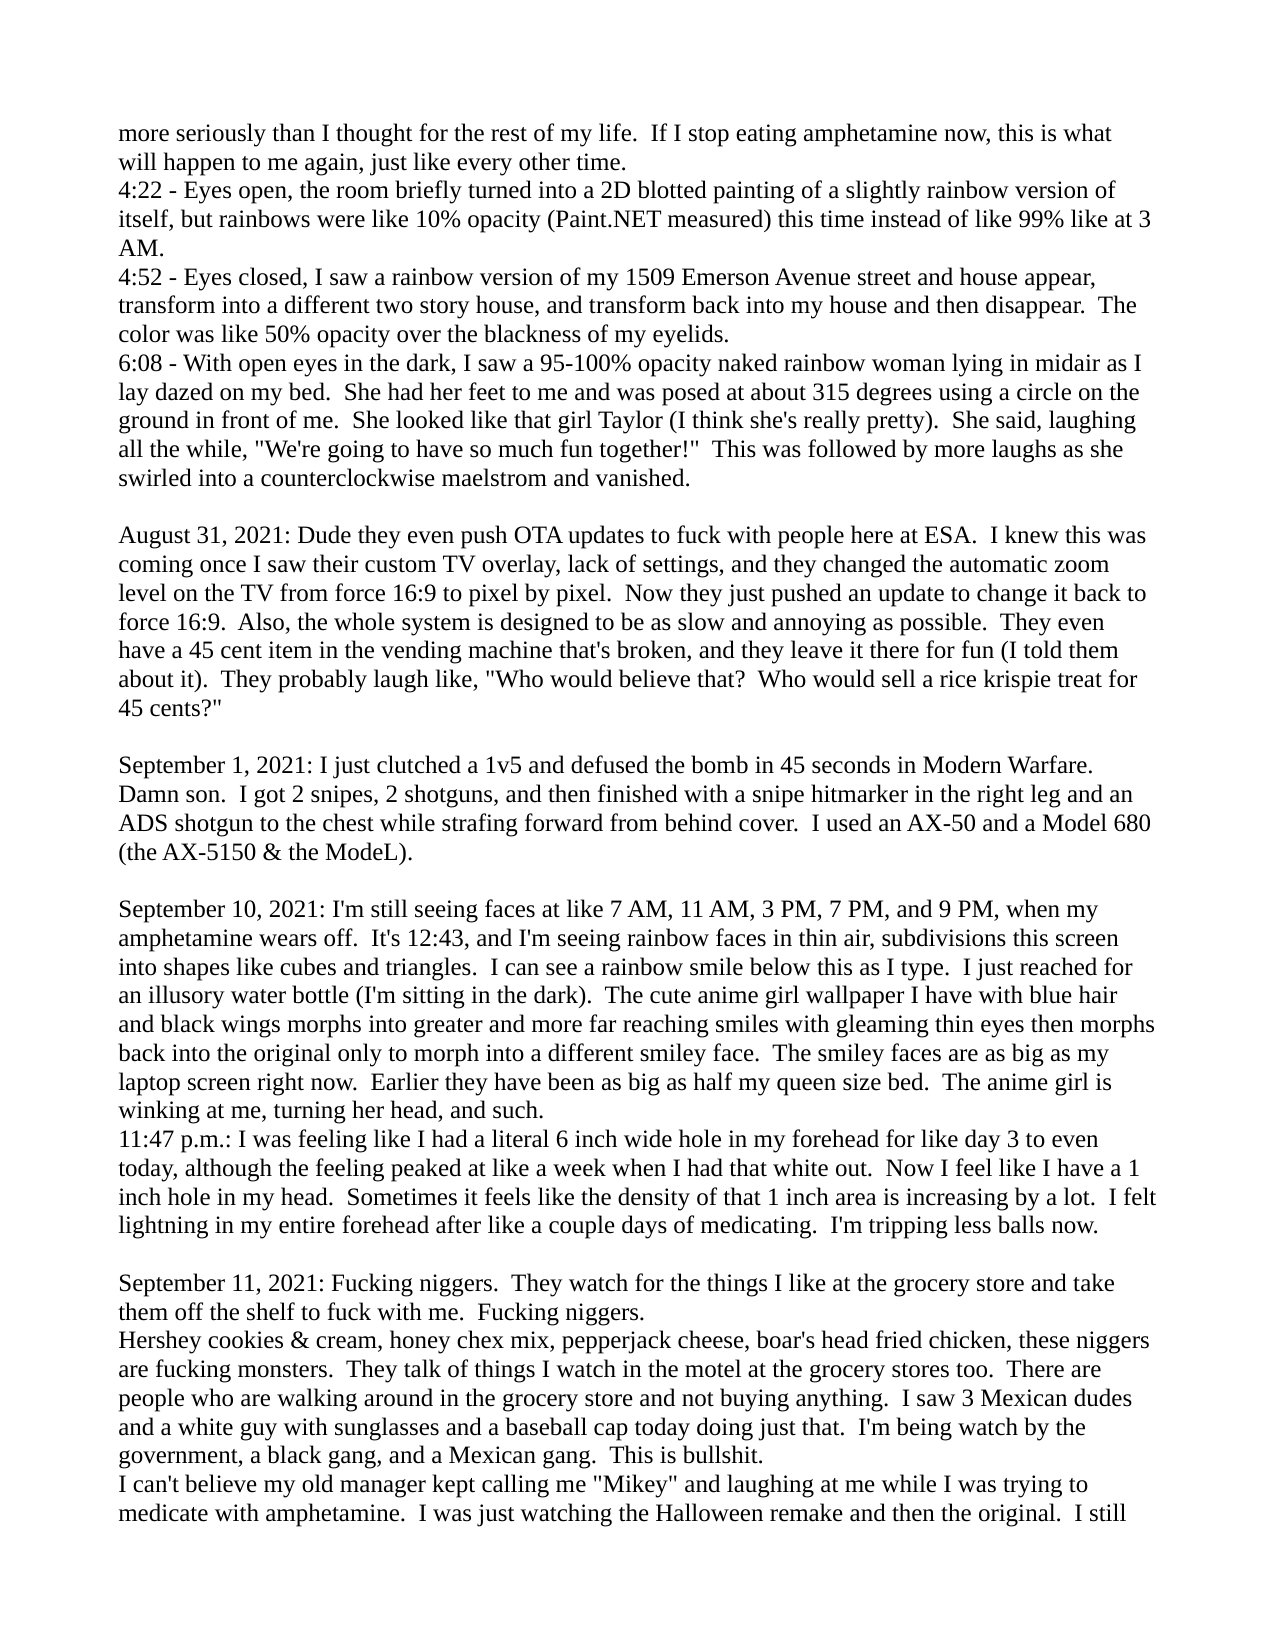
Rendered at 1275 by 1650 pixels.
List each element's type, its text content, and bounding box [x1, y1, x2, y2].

text 6:08 - With open eyes in the dark, I saw a 95-100% opacity naked rainbow woman lying in midair as I lay dazed on my bed. She had her feet to me and was posed at about 315 degrees using a circle on the ground in front of me. She looked like that girl Taylor (I think she's really pretty). She said, laughing all the while, "We're going to have so much fun together!" This was followed by more laughs as she swirled into a counterclockwise maelstrom and vanished. [118, 348, 1157, 492]
text September 11, 2021: Fucking niggers. They watch for the things I like at the grocery store and take them off the shelf to fuck with me. Fucking niggers. [118, 1268, 1157, 1326]
text August 31, 2021: Dude they even push OTA updates to fuck with people here at ESA. I knew this was coming once I saw their custom TV overlay, lack of settings, and they changed the automatic zoom level on the TV from force 16:9 to pixel by pixel. Now they just pushed an update to change it back to force 16:9. Also, the whole system is designed to be as slow and annoying as possible. They even have a 45 cent item in the vending machine that's broken, and they leave it there for fun (I told them about it). They probably laugh like, "Who would believe that? Who would sell a rice krispie treat for 45 cents?" [118, 521, 1157, 722]
text 4:52 - Eyes closed, I saw a rainbow version of my 1509 Emerson Avenue street and house appear, transform into a different two story house, and transform back into my house and then disappear. The color was like 50% opacity over the blackness of my eyelids. [118, 262, 1157, 348]
text more seriously than I thought for the rest of my life. If I stop eating amphetamine now, this is what will happen to me again, just like every other time. [118, 118, 1157, 176]
text September 1, 2021: I just clutched a 1v5 and defused the bomb in 45 seconds in Modern Warfare. Damn son. I got 2 snipes, 2 shotguns, and then finished with a snipe hitmarker in the right leg and an ADS shotgun to the chest while strafing forward from behind cover. I used an AX-50 and a Model 680 (the AX-5150 & the ModeL). [118, 751, 1157, 866]
text I can't believe my old manager kept calling me "Mikey" and laughing at me while I was trying to medicate with amphetamine. I was just watching the Halloween remake and then the original. I still [118, 1469, 1157, 1527]
text 11:47 p.m.: I was feeling like I had a literal 6 inch wide hole in my forehead for like day 3 to even today, although the feeling peaked at like a week when I had that white out. Now I feel like I have a 1 inch hole in my head. Sometimes it feels like the density of that 1 inch area is increasing by a lot. I felt lightning in my entire forehead after like a couple days of medicating. I'm tripping less balls now. [118, 1124, 1157, 1239]
text Hershey cookies & cream, honey chex mix, pepperjack cheese, boar's head fried chicken, these niggers are fucking monsters. They talk of things I watch in the motel at the grocery stores too. There are people who are walking around in the grocery store and not buying anything. I saw 3 Mexican dudes and a white guy with sunglasses and a baseball cap today doing just that. I'm being watch by the government, a black gang, and a Mexican gang. This is bullshit. [118, 1326, 1157, 1469]
text September 10, 2021: I'm still seeing faces at like 7 AM, 11 AM, 3 PM, 7 PM, and 9 PM, when my amphetamine wears off. It's 12:43, and I'm seeing rainbow faces in thin air, subdivisions this screen into shapes like cubes and triangles. I can see a rainbow smile below this as I type. I just reached for an illusory water bottle (I'm sitting in the dark). The cute anime girl wallpaper I have with blue hair and black wings morphs into greater and more far reaching smiles with gleaming thin eyes then morphs back into the original only to morph into a different smiley face. The smiley faces are as big as my laptop screen right now. Earlier they have been as big as half my queen size bed. The anime girl is winking at me, turning her head, and such. [118, 894, 1157, 1124]
text 4:22 - Eyes open, the room briefly turned into a 2D blotted painting of a slightly rainbow version of itself, but rainbows were like 10% opacity (Paint.NET measured) this time instead of like 99% like at 3 AM. [118, 176, 1157, 262]
